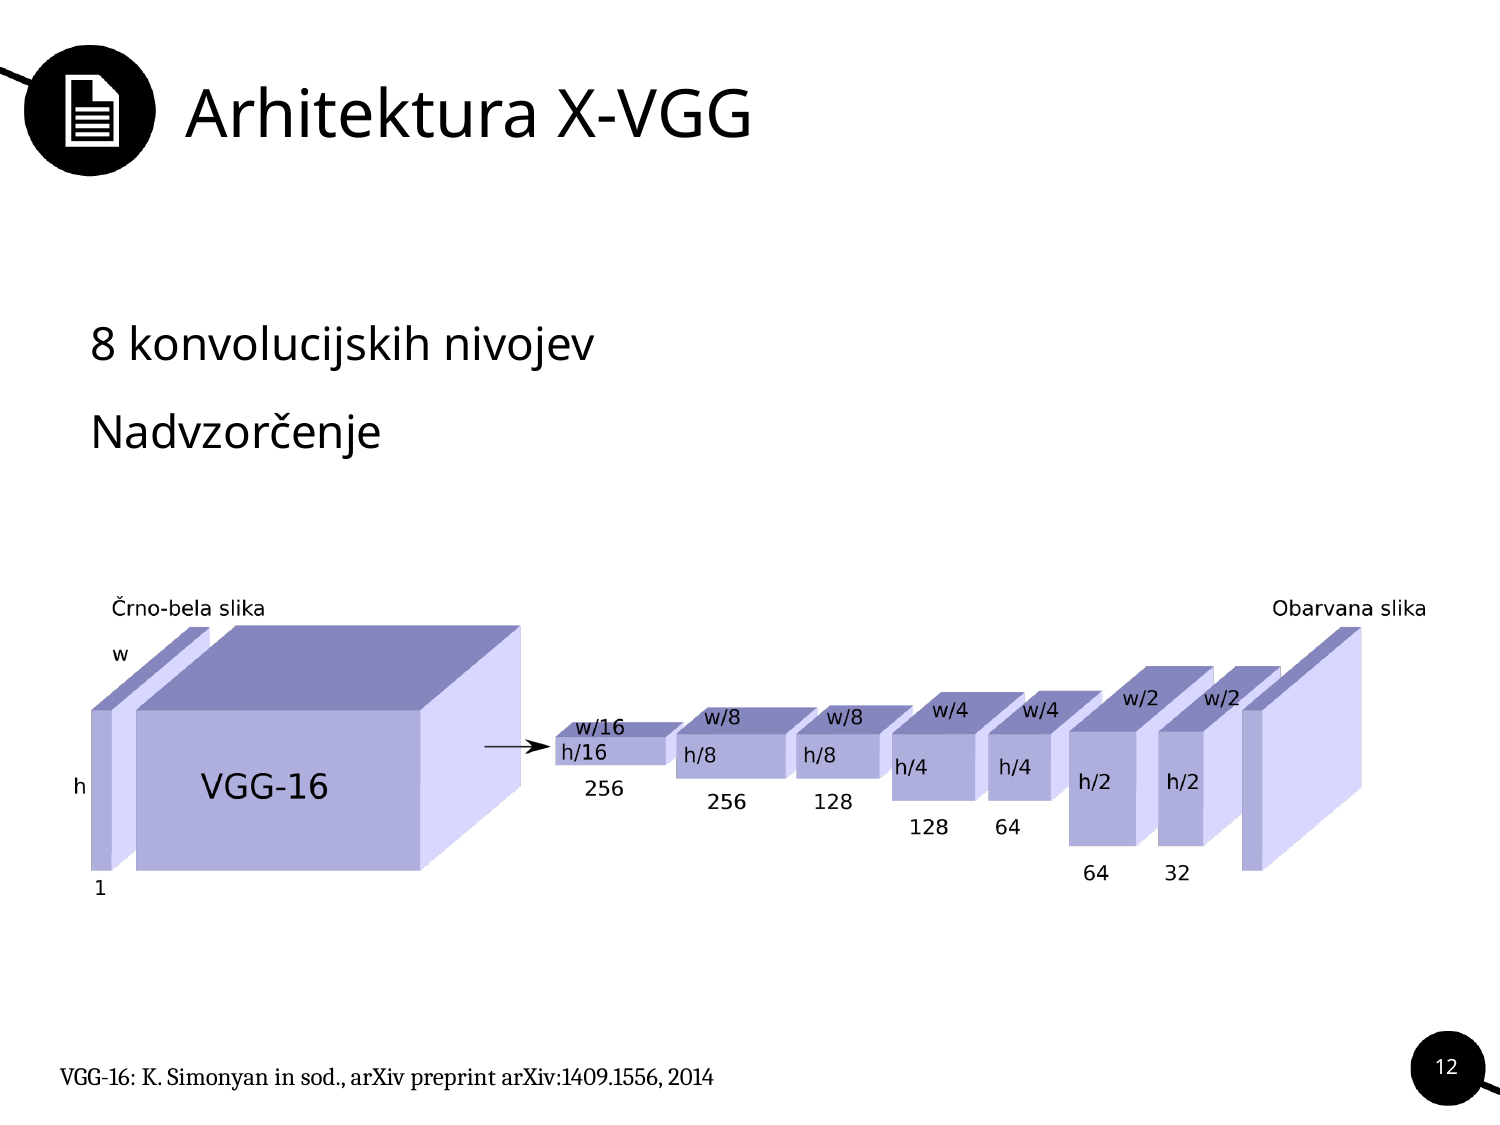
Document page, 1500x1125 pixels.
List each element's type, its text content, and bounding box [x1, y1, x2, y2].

picture [0, 0, 1500, 1125]
title Arhitektura X-VGG [170, 45, 1425, 177]
list 8 konvolucijskih nivojev Nadvzorčenje [75, 299, 1425, 458]
text_box VGG-16: K. Simonyan in sod., arXiv preprint arXiv:1409.1556, 2014 [45, 1055, 1366, 1100]
